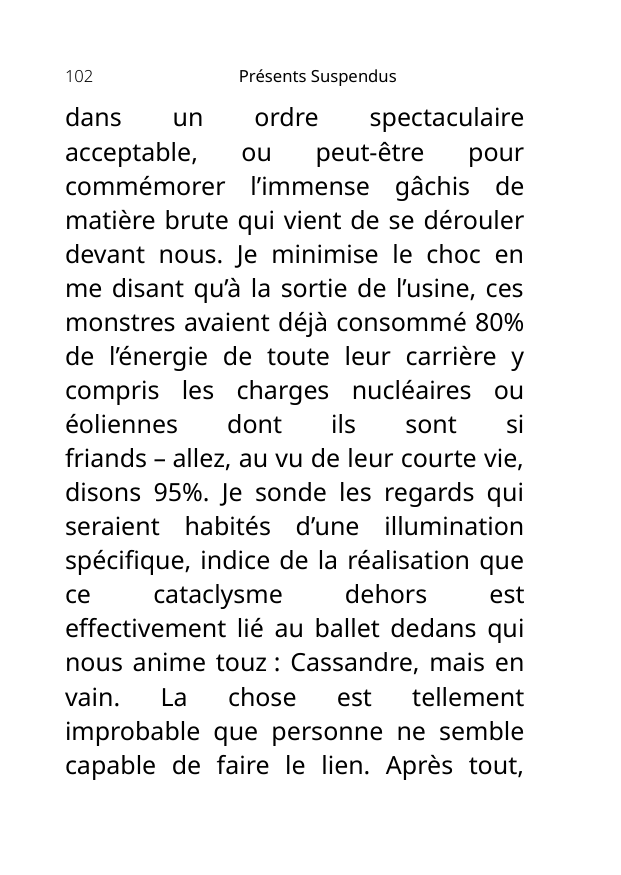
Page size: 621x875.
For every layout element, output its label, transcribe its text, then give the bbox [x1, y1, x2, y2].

text dans un ordre spectaculaire acceptable, ou peut-être pour commémorer l’immense gâchis de matière brute qui vient de se dérouler devant nous. Je minimise le choc en me disant qu’à la sortie de l’usine, ces monstres avaient déjà consommé 80% de l’énergie de toute leur carrière y compris les charges nucléaires ou éoliennes dont ils sont si friands – allez, au vu de leur courte vie, disons 95%. Je sonde les regards qui seraient habités d’une illumination spécifique, indice de la réalisation que ce cataclysme dehors est effectivement lié au ballet dedans qui nous anime touz : Cassandre, mais en vain. La chose est tellement improbable que personne ne semble capable de faire le lien. Après tout, [65, 100, 524, 781]
